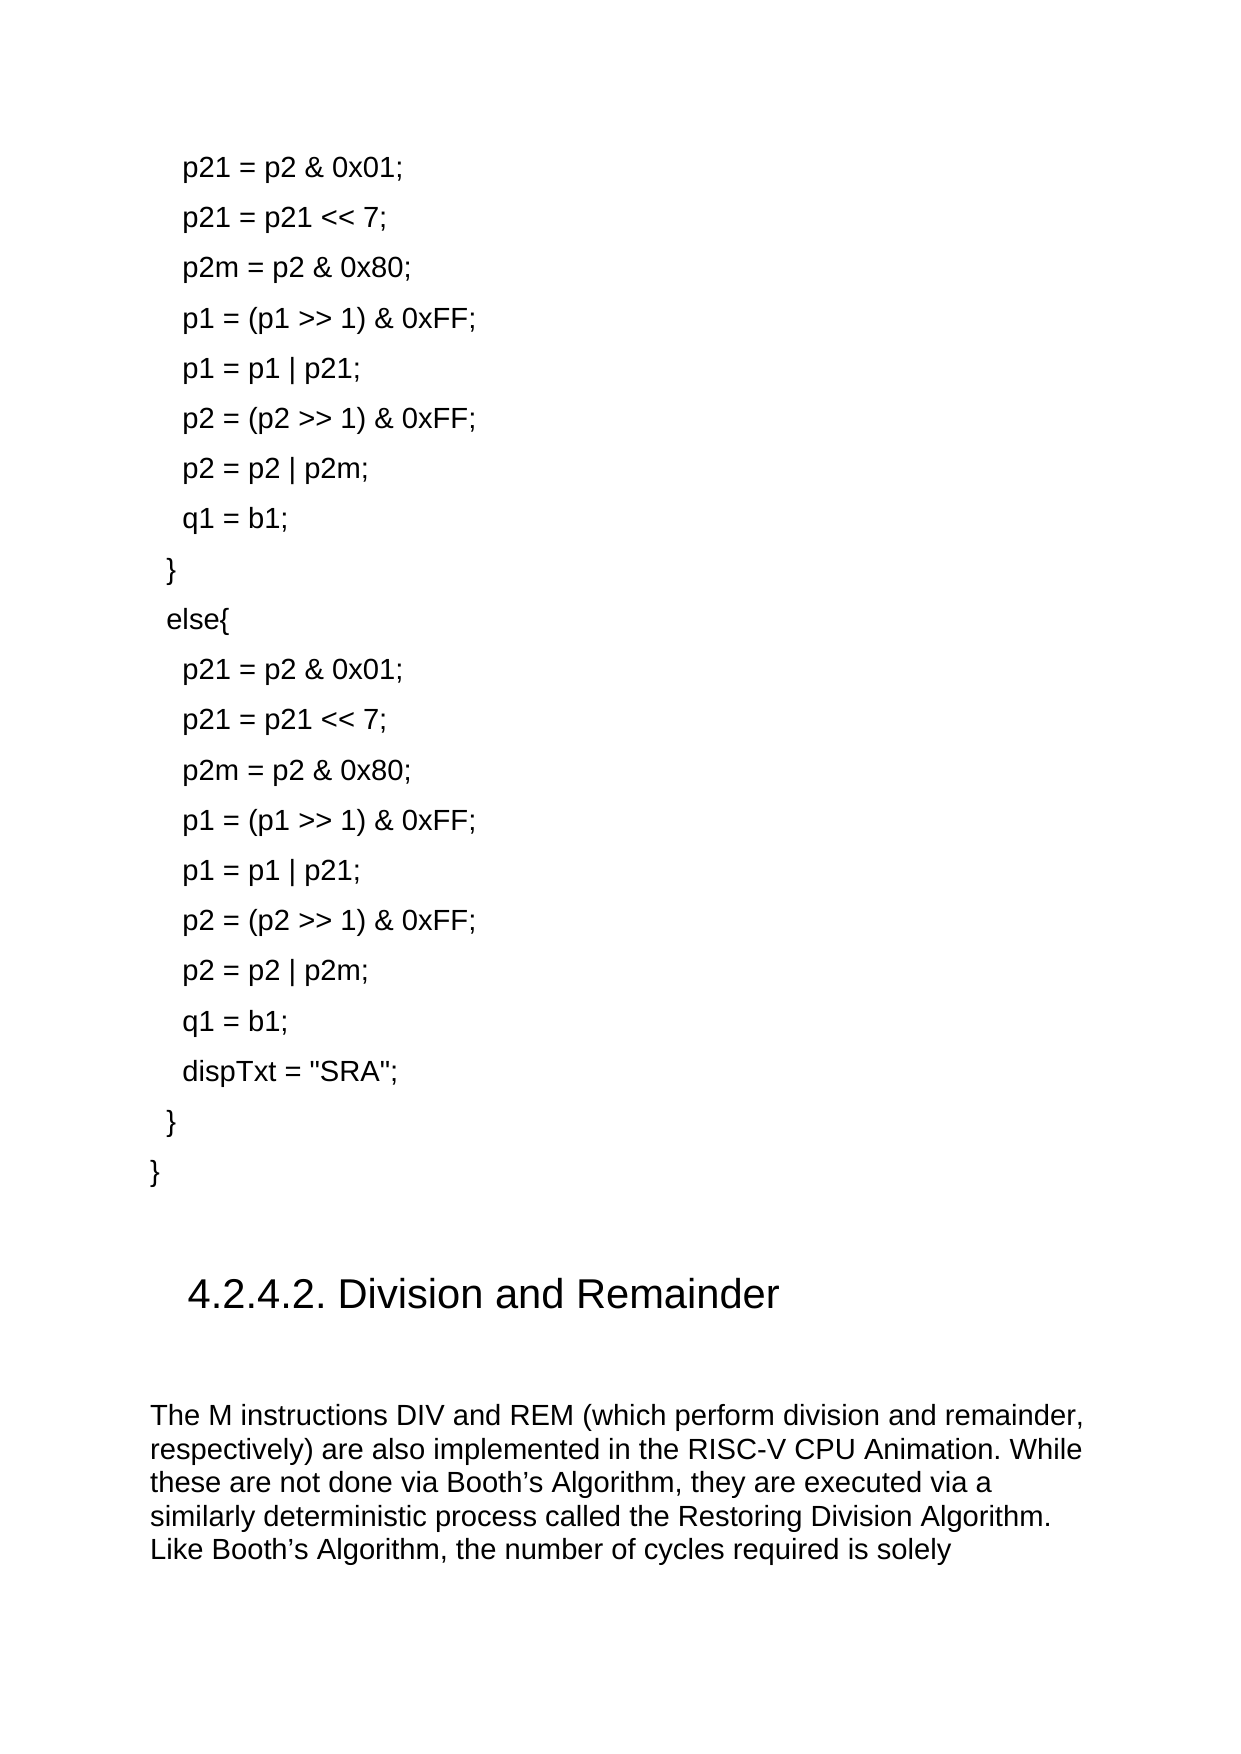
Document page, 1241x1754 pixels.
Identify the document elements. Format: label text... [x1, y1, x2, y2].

text p2 = p2 | p2m; [150, 451, 1090, 485]
text The M instructions DIV and REM (which perform division and remainder, respectively) are also implemented in the RISC-V CPU Animation. While these are not done via Booth’s Algorithm, they are executed via a similarly deterministic process called the Restoring Division Algorithm. Like Booth’s Algorithm, the number of cycles required is solely [150, 1398, 1090, 1566]
text p1 = (p1 >> 1) & 0xFF; [150, 301, 1090, 334]
text p1 = p1 | p21; [150, 853, 1090, 886]
text p21 = p21 << 7; [150, 200, 1090, 234]
text p2 = p2 | p2m; [150, 953, 1090, 987]
text p1 = p1 | p21; [150, 351, 1090, 384]
text p2 = (p2 >> 1) & 0xFF; [150, 903, 1090, 937]
text dispTxt = "SRA"; [150, 1054, 1090, 1087]
text p2m = p2 & 0x80; [150, 250, 1090, 284]
text p1 = (p1 >> 1) & 0xFF; [150, 803, 1090, 836]
text } [150, 1104, 1090, 1137]
text p2 = (p2 >> 1) & 0xFF; [150, 401, 1090, 434]
text p21 = p21 << 7; [150, 702, 1090, 736]
text } [150, 552, 1090, 585]
list Division and Remainder [187, 1269, 1090, 1317]
text q1 = b1; [150, 501, 1090, 535]
text q1 = b1; [150, 1003, 1090, 1037]
text p2m = p2 & 0x80; [150, 752, 1090, 786]
text p21 = p2 & 0x01; [150, 150, 1090, 183]
text } [150, 1154, 1090, 1188]
text p21 = p2 & 0x01; [150, 652, 1090, 686]
text else{ [150, 602, 1090, 635]
